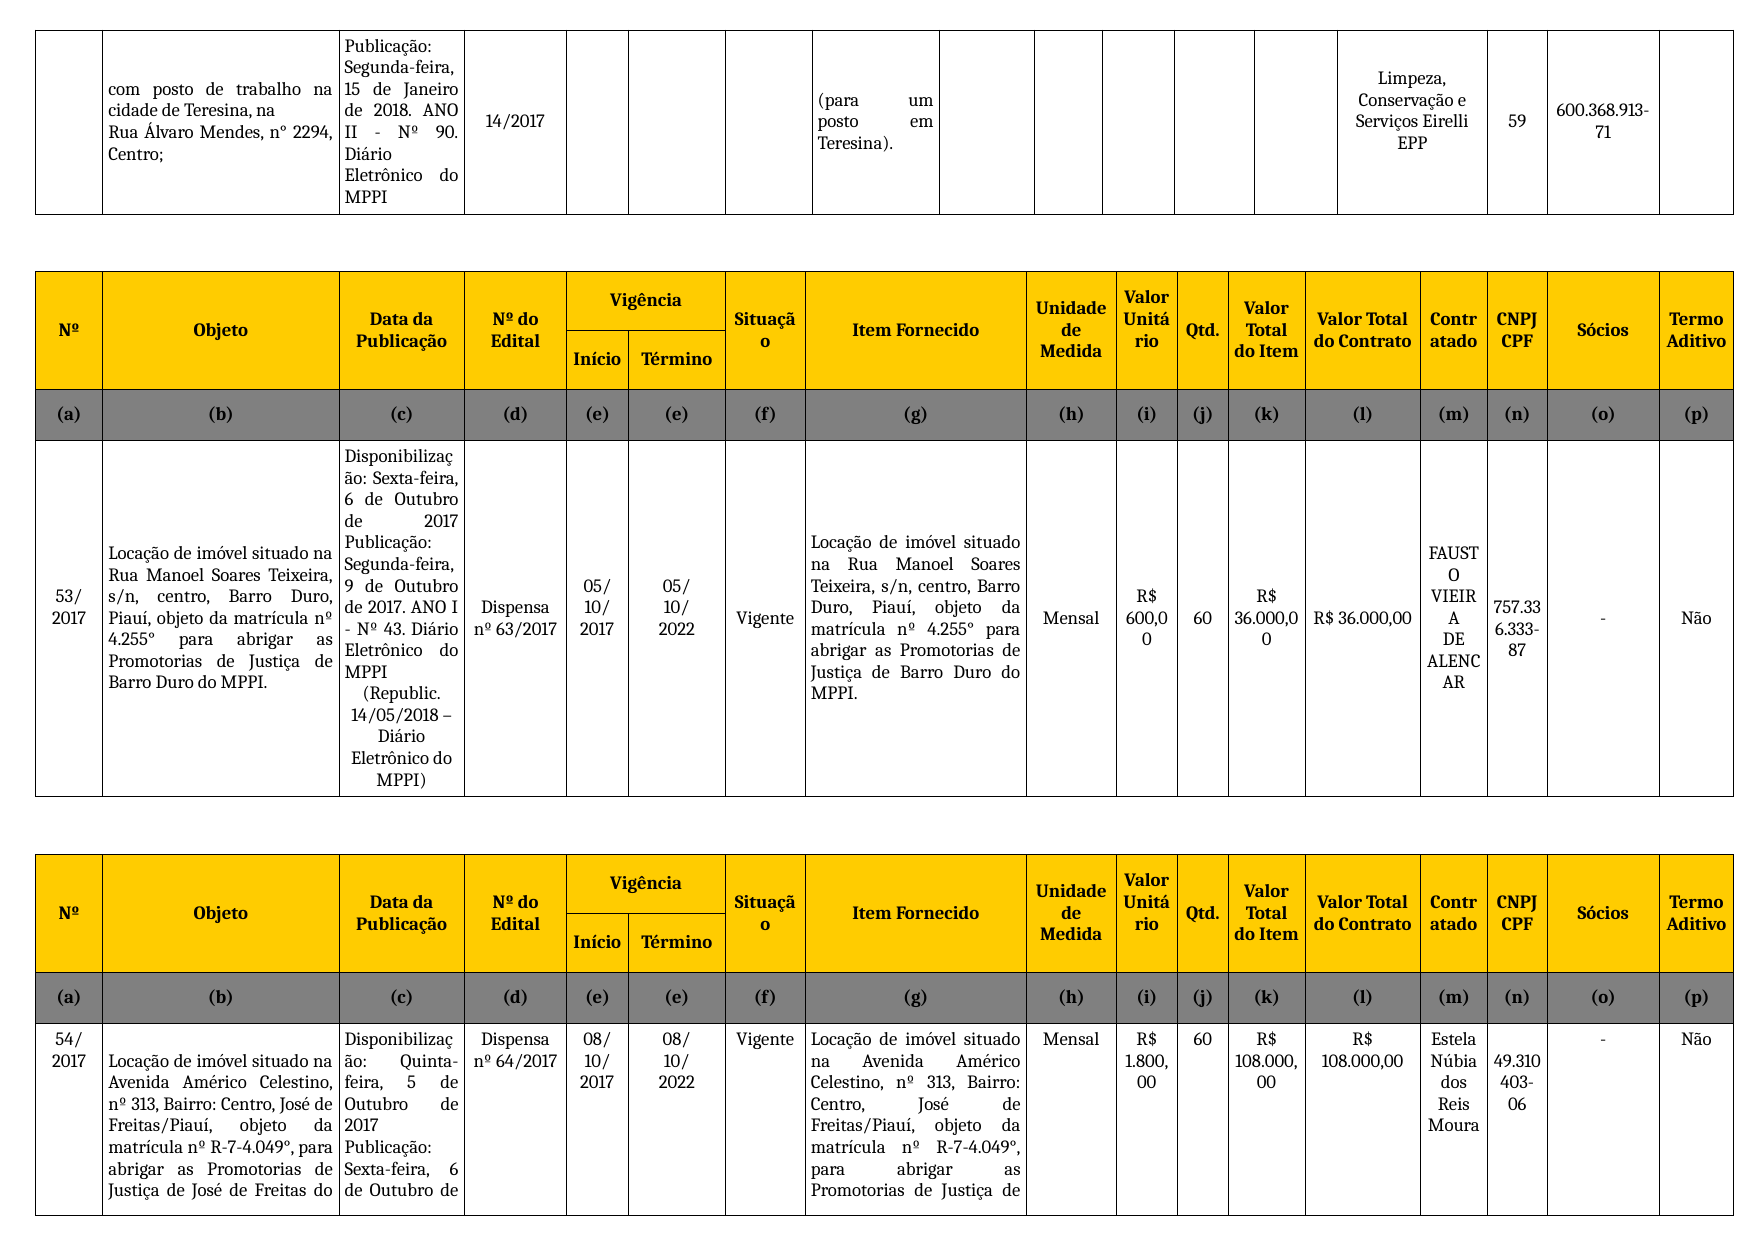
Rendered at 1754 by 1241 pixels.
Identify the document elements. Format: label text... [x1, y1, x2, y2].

table_cell (a) [36, 973, 102, 1023]
table_header Valor Total do Contrato [1306, 855, 1420, 972]
table_cell 08/ 10/ 2022 [629, 1024, 725, 1215]
table_header Contratado [1421, 272, 1487, 389]
table_cell (m) [1421, 390, 1487, 440]
table_cell (n) [1488, 390, 1547, 440]
table_cell (d) [465, 390, 566, 440]
table_cell (c) [340, 390, 464, 440]
table_cell Término [629, 914, 725, 972]
table_cell (e) [567, 973, 628, 1023]
table_cell [1175, 31, 1254, 213]
table_cell (l) [1306, 390, 1420, 440]
table_cell (h) [1027, 973, 1116, 1023]
table_header Objeto [103, 855, 339, 972]
table_cell Locação de imóvel situado na Avenida Américo Celestino, nº 313, Bairro: Centro, José de Freitas/Piauí, objeto da matrícula nº R-7-4.049°, para abrigar as Promotorias de Justiça de [806, 1024, 1026, 1215]
table_cell R$ 1.800,00 [1117, 1024, 1177, 1215]
table_cell Mensal [1027, 441, 1116, 796]
table_cell 49.310403-06 [1488, 1024, 1547, 1215]
table_cell Locação de imóvel situado na Rua Manoel Soares Teixeira, s/n, centro, Barro Duro, Piauí, objeto da matrícula nº 4.255° para abrigar as Promotorias de Justiça de Barro Duro do MPPI. [103, 441, 339, 796]
table_cell [1660, 31, 1733, 213]
table_cell [567, 31, 628, 213]
table_header Valor Unitário [1117, 272, 1177, 389]
table_cell Dispensa nº 64/2017 [465, 1024, 566, 1215]
table_cell Publicação: Segunda-feira, 15 de Janeiro de 2018. ANO II - Nº 90. Diário Eletrônico do MPPI [340, 31, 464, 213]
table_cell Vigente [726, 441, 805, 796]
table_cell FAUSTO VIEIRA DE ALENCAR [1421, 441, 1487, 796]
table_header Situação [726, 855, 805, 972]
table_cell 05/ 10/ 2022 [629, 441, 725, 796]
table_cell (k) [1229, 973, 1305, 1023]
table_cell Limpeza, Conservação e Serviços Eirelli EPP [1338, 31, 1487, 213]
table_header Nº do Edital [465, 272, 566, 389]
table_header Sócios [1548, 855, 1659, 972]
table_cell (o) [1548, 973, 1659, 1023]
table_header Nº [36, 272, 102, 389]
table_cell (m) [1421, 973, 1487, 1023]
table_cell R$ 36.000,00 [1306, 441, 1420, 796]
table_header Vigência [567, 272, 725, 330]
table_cell (para um posto em Teresina). [813, 31, 939, 213]
table_header Valor Total do Item [1229, 855, 1305, 972]
table_cell R$ 36.000,00 [1229, 441, 1305, 796]
table_cell (p) [1660, 973, 1733, 1023]
table_header Unidade de Medida [1027, 855, 1116, 972]
table_cell R$ 600,00 [1117, 441, 1177, 796]
table_cell (f) [726, 973, 805, 1023]
table_cell (k) [1229, 390, 1305, 440]
table_cell [36, 31, 102, 213]
table_header Nº [36, 855, 102, 972]
table_cell [629, 31, 725, 213]
table_cell Não [1660, 441, 1733, 796]
table_cell (e) [567, 390, 628, 440]
table_cell [1255, 31, 1337, 213]
table_cell Mensal [1027, 1024, 1116, 1215]
table_cell (f) [726, 390, 805, 440]
table_cell 14/2017 [465, 31, 566, 213]
table_cell (g) [806, 973, 1026, 1023]
table_cell 60 [1178, 1024, 1228, 1215]
table_cell - [1548, 441, 1659, 796]
table_header Data da Publicação [340, 272, 464, 389]
table_cell (n) [1488, 973, 1547, 1023]
table_header Unidade de Medida [1027, 272, 1116, 389]
table_header Valor Total do Item [1229, 272, 1305, 389]
table_cell R$ 108.000,00 [1229, 1024, 1305, 1215]
table_cell (g) [806, 390, 1026, 440]
table_cell com posto de trabalho na cidade de Teresina, na Rua Álvaro Mendes, n° 2294, Centro; [103, 31, 339, 213]
table_cell (a) [36, 390, 102, 440]
table_header Item Fornecido [806, 855, 1026, 972]
table_cell 53/ 2017 [36, 441, 102, 796]
table_cell Locação de imóvel situado na Rua Manoel Soares Teixeira, s/n, centro, Barro Duro, Piauí, objeto da matrícula nº 4.255° para abrigar as Promotorias de Justiça de Barro Duro do MPPI. [806, 441, 1026, 796]
table_header Qtd. [1178, 855, 1228, 972]
table_header Valor Total do Contrato [1306, 272, 1420, 389]
table_cell (h) [1027, 390, 1116, 440]
table_cell Locação de imóvel situado na Avenida Américo Celestino, nº 313, Bairro: Centro, José de Freitas/Piauí, objeto da matrícula nº R-7-4.049°, para abrigar as Promotorias de Justiça de José de Freitas do [103, 1024, 339, 1215]
table_cell (c) [340, 973, 464, 1023]
table_cell (i) [1117, 390, 1177, 440]
table_header Nº do Edital [465, 855, 566, 972]
table_cell Disponibilização: Quinta-feira, 5 de Outubro de 2017 Publicação: Sexta-feira, 6 de Outubro de [340, 1024, 464, 1215]
table_cell Início [567, 914, 628, 972]
table_header Contratado [1421, 855, 1487, 972]
table_cell Estela Núbia dos Reis Moura [1421, 1024, 1487, 1215]
table_header Sócios [1548, 272, 1659, 389]
table_cell Vigente [726, 1024, 805, 1215]
table_header Termo Aditivo [1660, 272, 1733, 389]
table_cell 60 [1178, 441, 1228, 796]
table_cell 757.336.333-87 [1488, 441, 1547, 796]
table_cell Disponibilização: Sexta-feira, 6 de Outubro de 2017 Publicação: Segunda-feira, 9 de Outubro de 2017. ANO I - Nº 43. Diário Eletrônico do MPPI (Republic. 14/05/2018 – Diário Eletrônico do MPPI) [340, 441, 464, 796]
table_header Vigência [567, 855, 725, 913]
table_header Situação [726, 272, 805, 389]
table_cell Término [629, 331, 725, 389]
table_cell (e) [629, 973, 725, 1023]
table_header CNPJ CPF [1488, 855, 1547, 972]
table_cell (e) [629, 390, 725, 440]
table_cell (d) [465, 973, 566, 1023]
table_cell (p) [1660, 390, 1733, 440]
table_cell (j) [1178, 390, 1228, 440]
table_header Objeto [103, 272, 339, 389]
table_cell (b) [103, 390, 339, 440]
table_cell 08/ 10/ 2017 [567, 1024, 628, 1215]
table_cell Não [1660, 1024, 1733, 1215]
table_header Data da Publicação [340, 855, 464, 972]
table_cell (l) [1306, 973, 1420, 1023]
table_cell - [1548, 1024, 1659, 1215]
table_header Termo Aditivo [1660, 855, 1733, 972]
table_cell 600.368.913-71 [1548, 31, 1659, 213]
table_cell 59 [1488, 31, 1547, 213]
table_cell [1103, 31, 1174, 213]
table_cell (i) [1117, 973, 1177, 1023]
table_cell (b) [103, 973, 339, 1023]
table_cell R$ 108.000,00 [1306, 1024, 1420, 1215]
table_cell (o) [1548, 390, 1659, 440]
table_cell 54/ 2017 [36, 1024, 102, 1215]
table_header CNPJ CPF [1488, 272, 1547, 389]
table_cell [726, 31, 812, 213]
table_cell [940, 31, 1034, 213]
table_header Qtd. [1178, 272, 1228, 389]
table_cell Dispensa nº 63/2017 [465, 441, 566, 796]
table_cell [1035, 31, 1102, 213]
table_cell 05/ 10/ 2017 [567, 441, 628, 796]
table_header Item Fornecido [806, 272, 1026, 389]
table_cell Início [567, 331, 628, 389]
table_header Valor Unitário [1117, 855, 1177, 972]
table_cell (j) [1178, 973, 1228, 1023]
